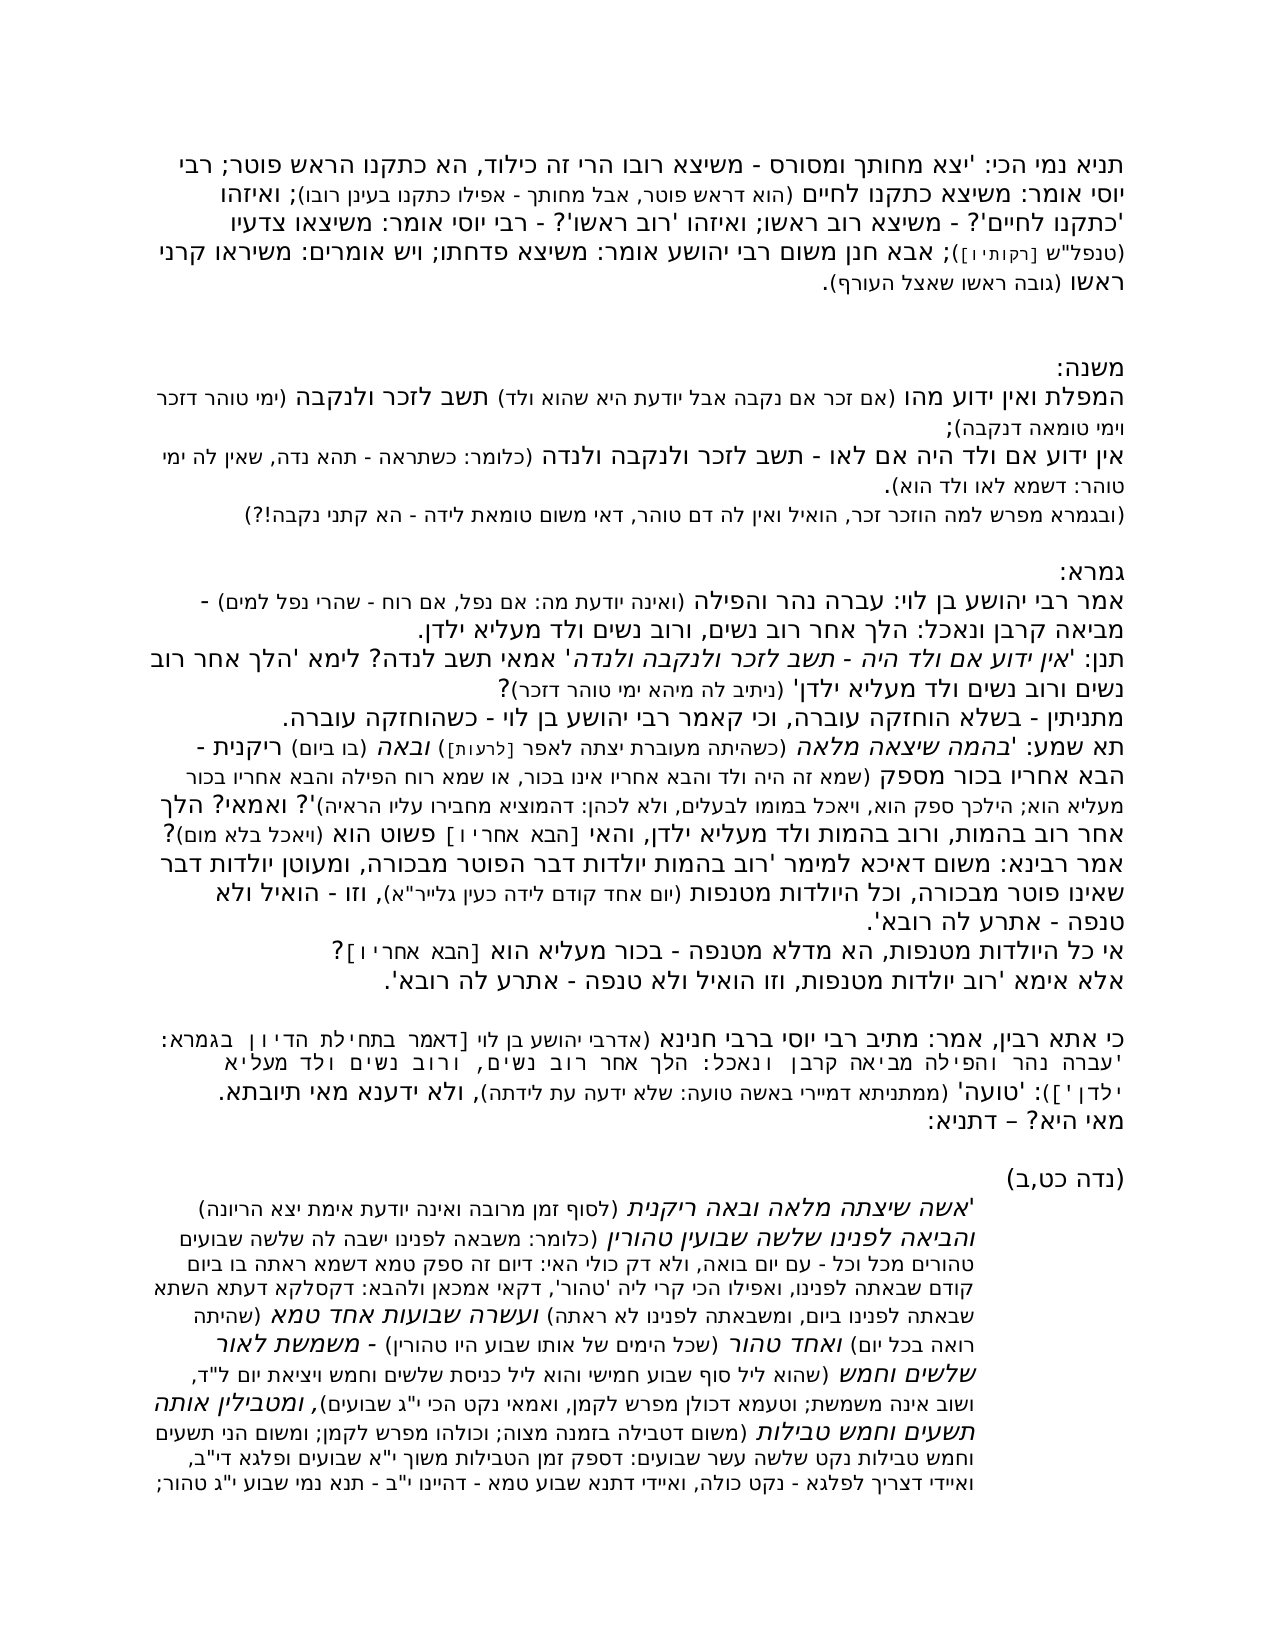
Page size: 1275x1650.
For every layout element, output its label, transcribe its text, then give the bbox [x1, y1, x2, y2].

text תא שמע: 'בהמה שיצאה מלאה (כשהיתה מעוברת יצתה לאפר [לרעות]) ובאה (בו ביום) ריקנית - הבא אחריו בכור מספק (שמא זה היה ולד והבא אחריו אינו בכור, או שמא רוח הפילה והבא אחריו בכור מעליא הוא; הילכך ספק הוא, ויאכל במומו לבעלים, ולא לכהן: דהמוציא מחבירו עליו הראיה)'? ואמאי? הלך אחר רוב בהמות, ורוב בהמות ולד מעליא ילדן, והאי [הבא אחריו] פשוט הוא (ויאכל בלא מום)? [150, 732, 1125, 849]
text (נדה כט,ב) [150, 1164, 1125, 1194]
text (ובגמרא מפרש למה הוזכר זכר, הואיל ואין לה דם טוהר, דאי משום טומאת לידה - הא קתני נקבה!?) [150, 499, 1125, 528]
text אמר רבינא: משום דאיכא למימר 'רוב בהמות יולדות דבר הפוטר מבכורה, ומעוטן יולדות דבר שאינו פוטר מבכורה, וכל היולדות מטנפות (יום אחד קודם לידה כעין גלייר"א), וזו - הואיל ולא טנפה - אתרע לה רובא'. [150, 849, 1125, 937]
text כי אתא רבין, אמר: מתיב רבי יוסי ברבי חנינא (אדרבי יהושע בן לוי [דאמר בתחילת הדיון בגמרא: 'עברה נהר והפילה מביאה קרבן ונאכל: הלך אחר רוב נשים, ורוב נשים ולד מעליא ילדן']): 'טועה' (ממתניתא דמיירי באשה טועה: שלא ידעה עת לידתה), ולא ידענא מאי תיובתא. [150, 1024, 1125, 1107]
text אלא אימא 'רוב יולדות מטנפות, וזו הואיל ולא טנפה - אתרע לה רובא'. [150, 966, 1125, 995]
text מאי היא? – דתניא: [150, 1107, 1125, 1136]
text אין ידוע אם ולד היה אם לאו - תשב לזכר ולנקבה ולנדה (כלומר: כשתראה - תהא נדה, שאין לה ימי טוהר: דשמא לאו ולד הוא). [150, 441, 1125, 499]
text תניא נמי הכי: 'יצא מחותך ומסורס - משיצא רובו הרי זה כילוד, הא כתקנו הראש פוטר; רבי יוסי אומר: משיצא כתקנו לחיים (הוא דראש פוטר, אבל מחותך - אפילו כתקנו בעינן רובו); ואיזהו 'כתקנו לחיים'? - משיצא רוב ראשו; ואיזהו 'רוב ראשו'? - רבי יוסי אומר: משיצאו צדעיו (טנפל"ש [רקותיו]); אבא חנן משום רבי יהושע אומר: משיצא פדחתו; ויש אומרים: משיראו קרני ראשו (גובה ראשו שאצל העורף). [150, 150, 1125, 296]
text אמר רבי יהושע בן לוי: עברה נהר והפילה (ואינה יודעת מה: אם נפל, אם רוח - שהרי נפל למים) - מביאה קרבן ונאכל: הלך אחר רוב נשים, ורוב נשים ולד מעליא ילדן. [150, 586, 1125, 644]
text המפלת ואין ידוע מהו (אם זכר אם נקבה אבל יודעת היא שהוא ולד) תשב לזכר ולנקבה (ימי טוהר דזכר וימי טומאה דנקבה); [150, 382, 1125, 441]
text משנה: [150, 353, 1125, 382]
text תנן: 'אין ידוע אם ולד היה - תשב לזכר ולנקבה ולנדה' אמאי תשב לנדה? לימא 'הלך אחר רוב נשים ורוב נשים ולד מעליא ילדן' (ניתיב לה מיהא ימי טוהר דזכר)? [150, 644, 1125, 703]
text גמרא: [150, 557, 1125, 586]
text אי כל היולדות מטנפות, הא מדלא מטנפה - בכור מעליא הוא [הבא אחריו]? [150, 937, 1125, 966]
text 'אשה שיצתה מלאה ובאה ריקנית (לסוף זמן מרובה ואינה יודעת אימת יצא הריונה) והביאה לפנינו שלשה שבועין טהורין (כלומר: משבאה לפנינו ישבה לה שלשה שבועים טהורים מכל וכל - עם יום בואה, ולא דק כולי האי: דיום זה ספק טמא דשמא ראתה בו ביום קודם שבאתה לפנינו, ואפילו הכי קרי ליה 'טהור', דקאי אמכאן ולהבא: דקסלקא דעתא השתא שבאתה לפנינו ביום, ומשבאתה לפנינו לא ראתה) ועשרה שבועות אחד טמא (שהיתה רואה בכל יום) ואחד טהור (שכל הימים של אותו שבוע היו טהורין) - משמשת לאור שלשים וחמש (שהוא ליל סוף שבוע חמישי והוא ליל כניסת שלשים וחמש ויציאת יום ל"ד, ושוב אינה משמשת; וטעמא דכולן מפרש לקמן, ואמאי נקט הכי י"ג שבועים), ומטבילין אותה תשעים וחמש טבילות (משום דטבילה בזמנה מצוה; וכולהו מפרש לקמן; ומשום הני תשעים וחמש טבילות נקט שלשה עשר שבועים: דספק זמן הטבילות משוך י"א שבועים ופלגא די"ב, ואיידי דצריך לפלגא - נקט כולה, ואיידי דתנא שבוע טמא - דהיינו י"ב - תנא נמי שבוע י"ג טהור; [150, 1194, 975, 1495]
text מתניתין - בשלא הוחזקה עוברה, וכי קאמר רבי יהושע בן לוי - כשהוחזקה עוברה. [150, 703, 1125, 732]
